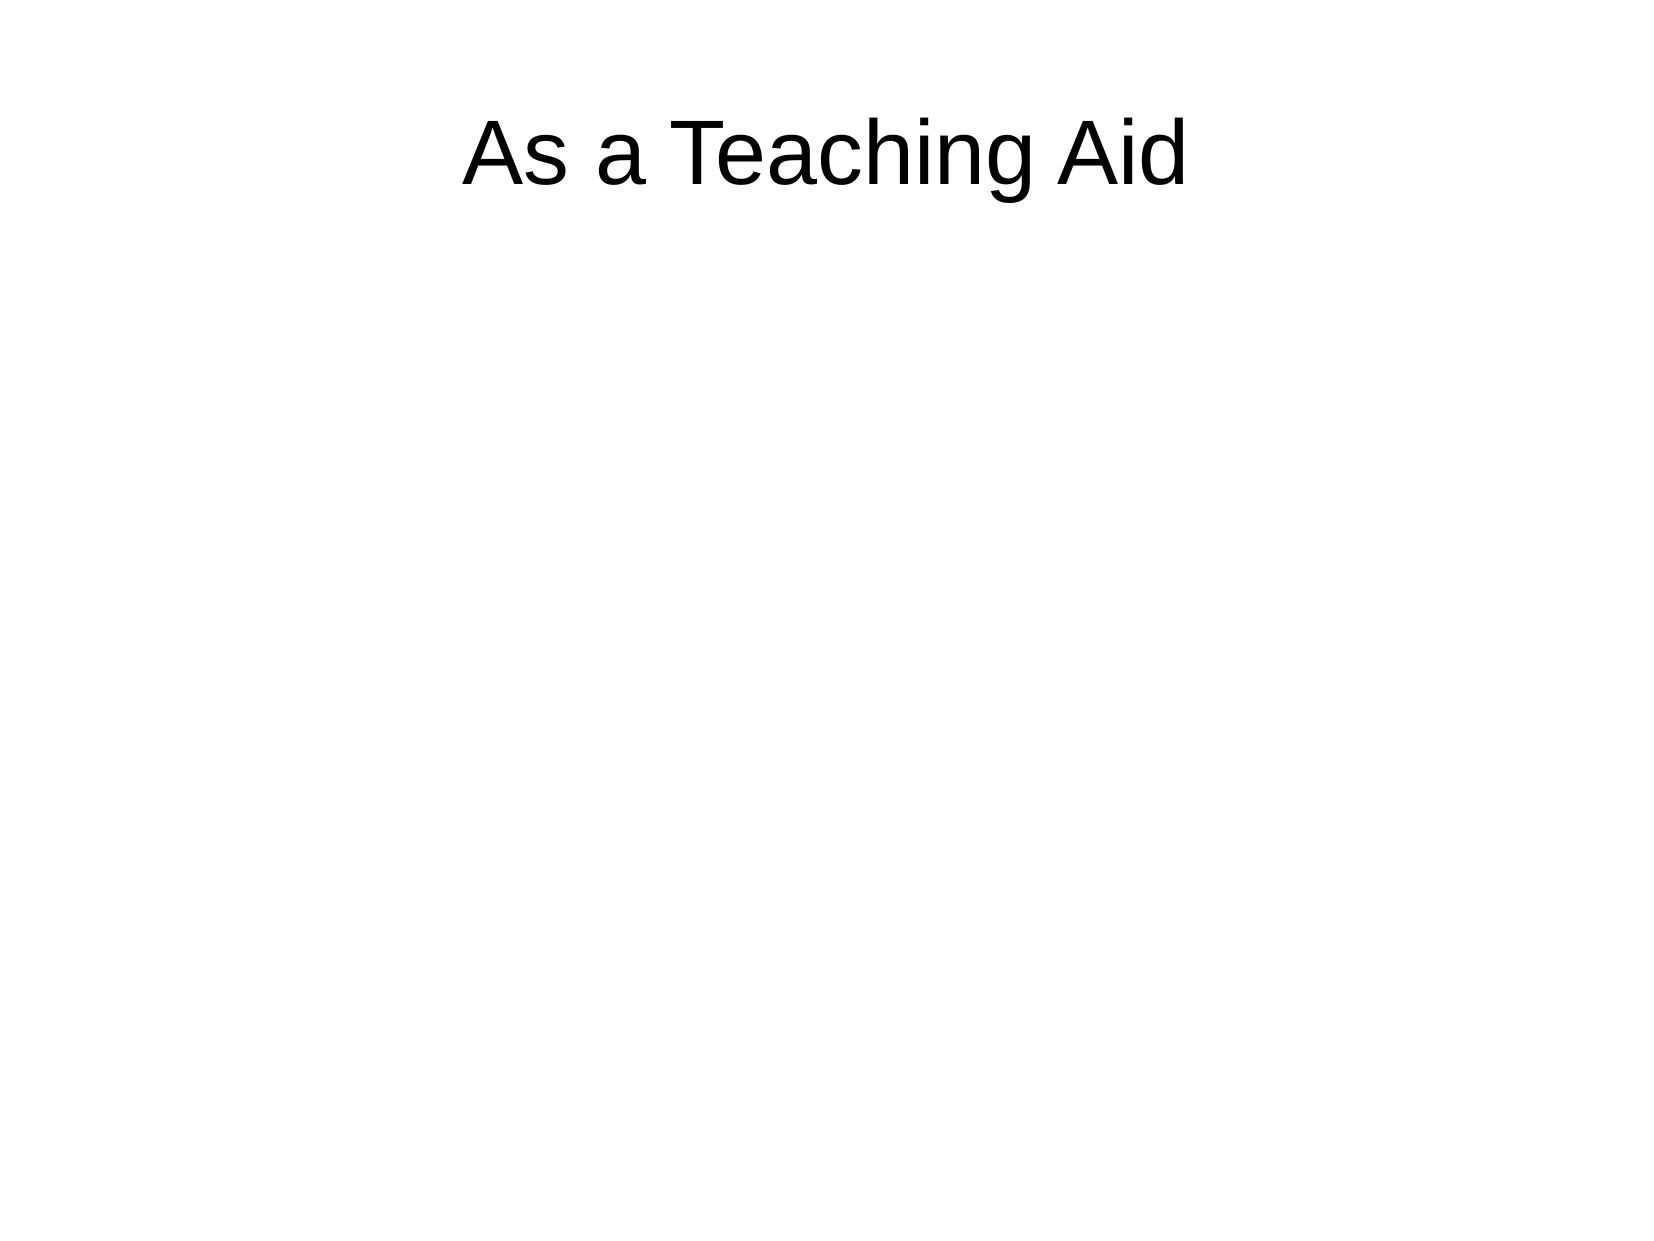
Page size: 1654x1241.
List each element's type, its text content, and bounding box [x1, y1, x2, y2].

title As a Teaching Aid [82, 49, 1571, 257]
